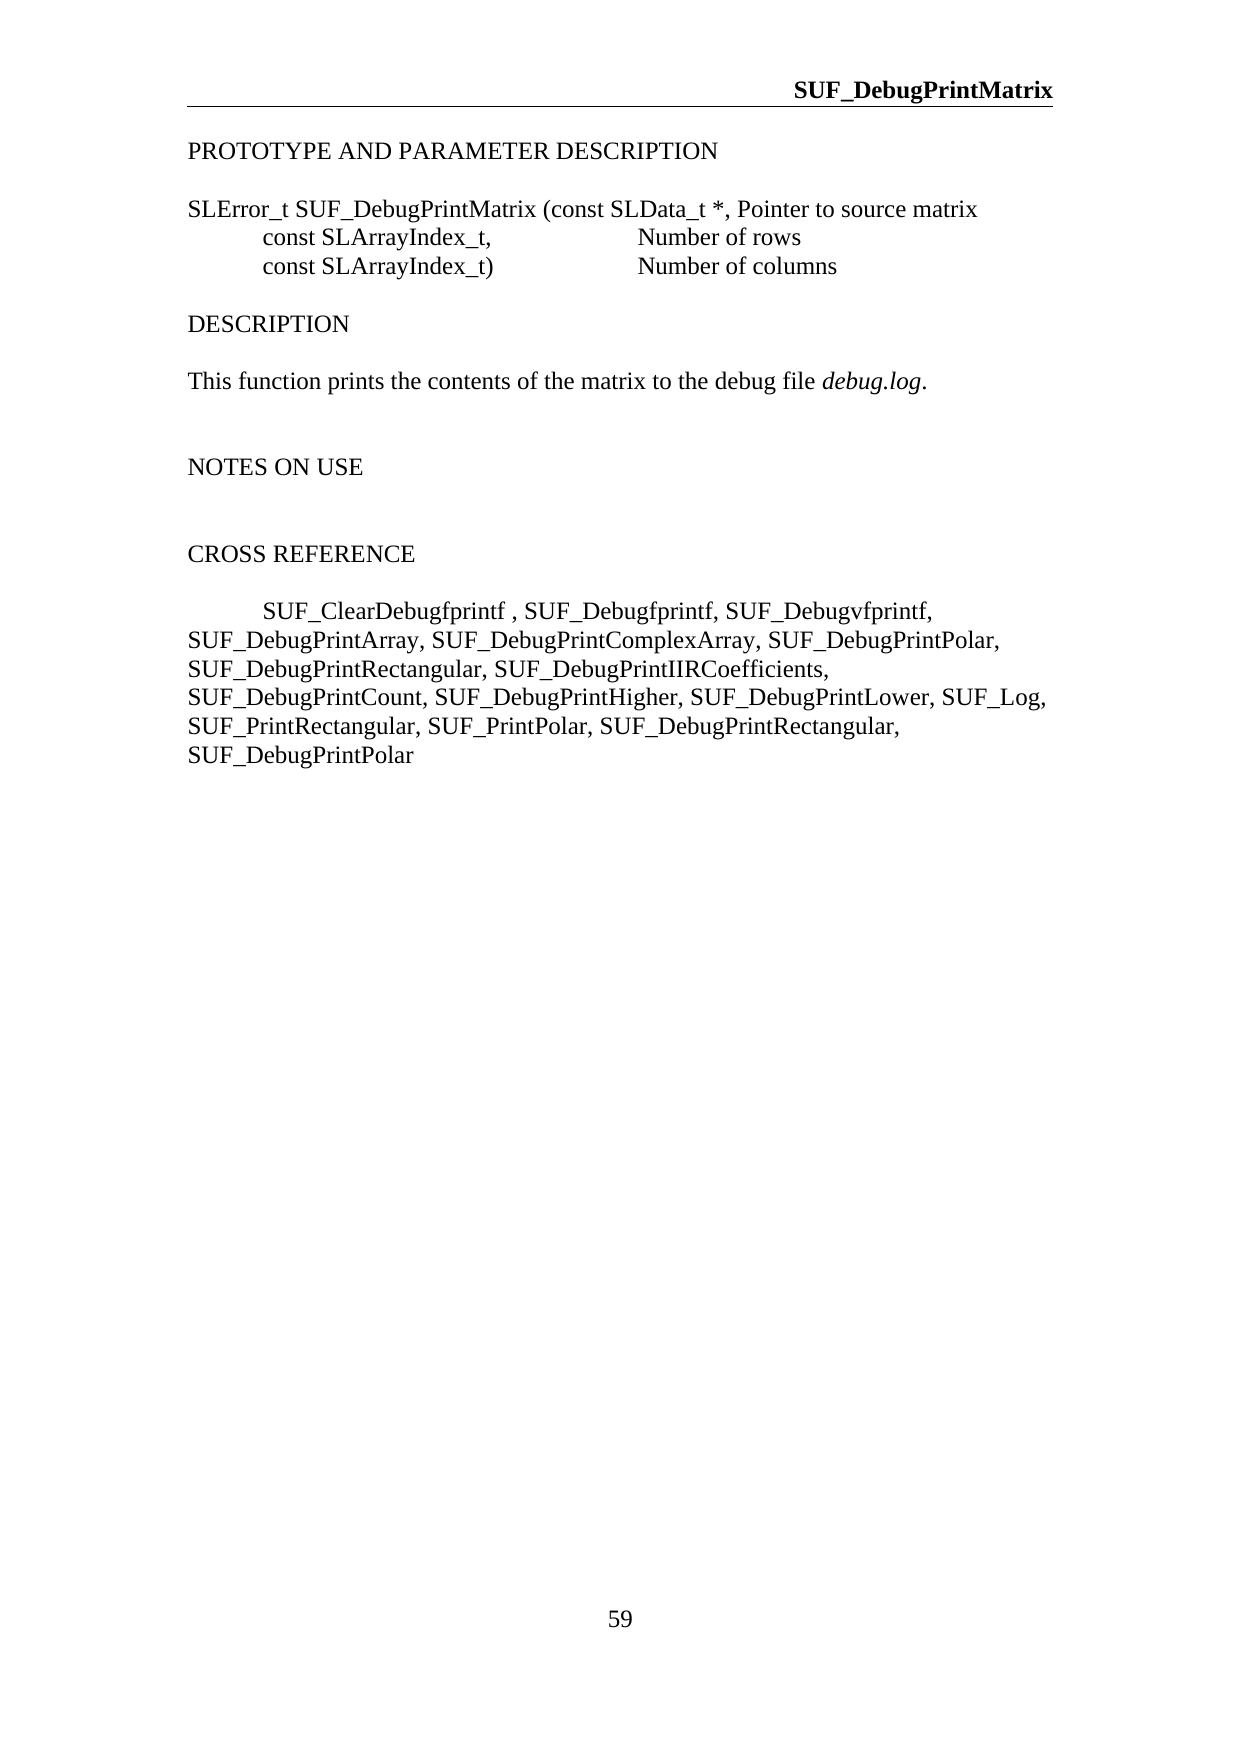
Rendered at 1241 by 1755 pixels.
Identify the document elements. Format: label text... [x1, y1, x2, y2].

text NOTES ON USE [187, 452, 1053, 481]
text CROSS REFERENCE [187, 539, 1053, 567]
subtitle SUF_DebugPrintMatrix [187, 75, 1053, 106]
text const SLArrayIndex_t, Number of rows [187, 222, 1053, 251]
text PROTOTYPE AND PARAMETER DESCRIPTION [187, 136, 1053, 165]
text DESCRIPTION [187, 309, 1053, 337]
text const SLArrayIndex_t) Number of columns [187, 251, 1053, 280]
text This function prints the contents of the matrix to the debug file debug.log. [187, 366, 1053, 395]
text SLError_t SUF_DebugPrintMatrix (const SLData_t *, Pointer to source matrix [187, 194, 1053, 222]
text SUF_ClearDebugfprintf , SUF_Debugfprintf, SUF_Debugvfprintf, SUF_DebugPrintArray, SUF_DebugPrintComplexArray, SUF_DebugPrintPolar, SUF_DebugPrintRectangular, SUF_DebugPrintIIRCoefficients, SUF_DebugPrintCount, SUF_DebugPrintHigher, SUF_DebugPrintLower, SUF_Log, SUF_PrintRectangular, SUF_PrintPolar, SUF_DebugPrintRectangular, SUF_DebugPrintPolar [187, 596, 1053, 769]
